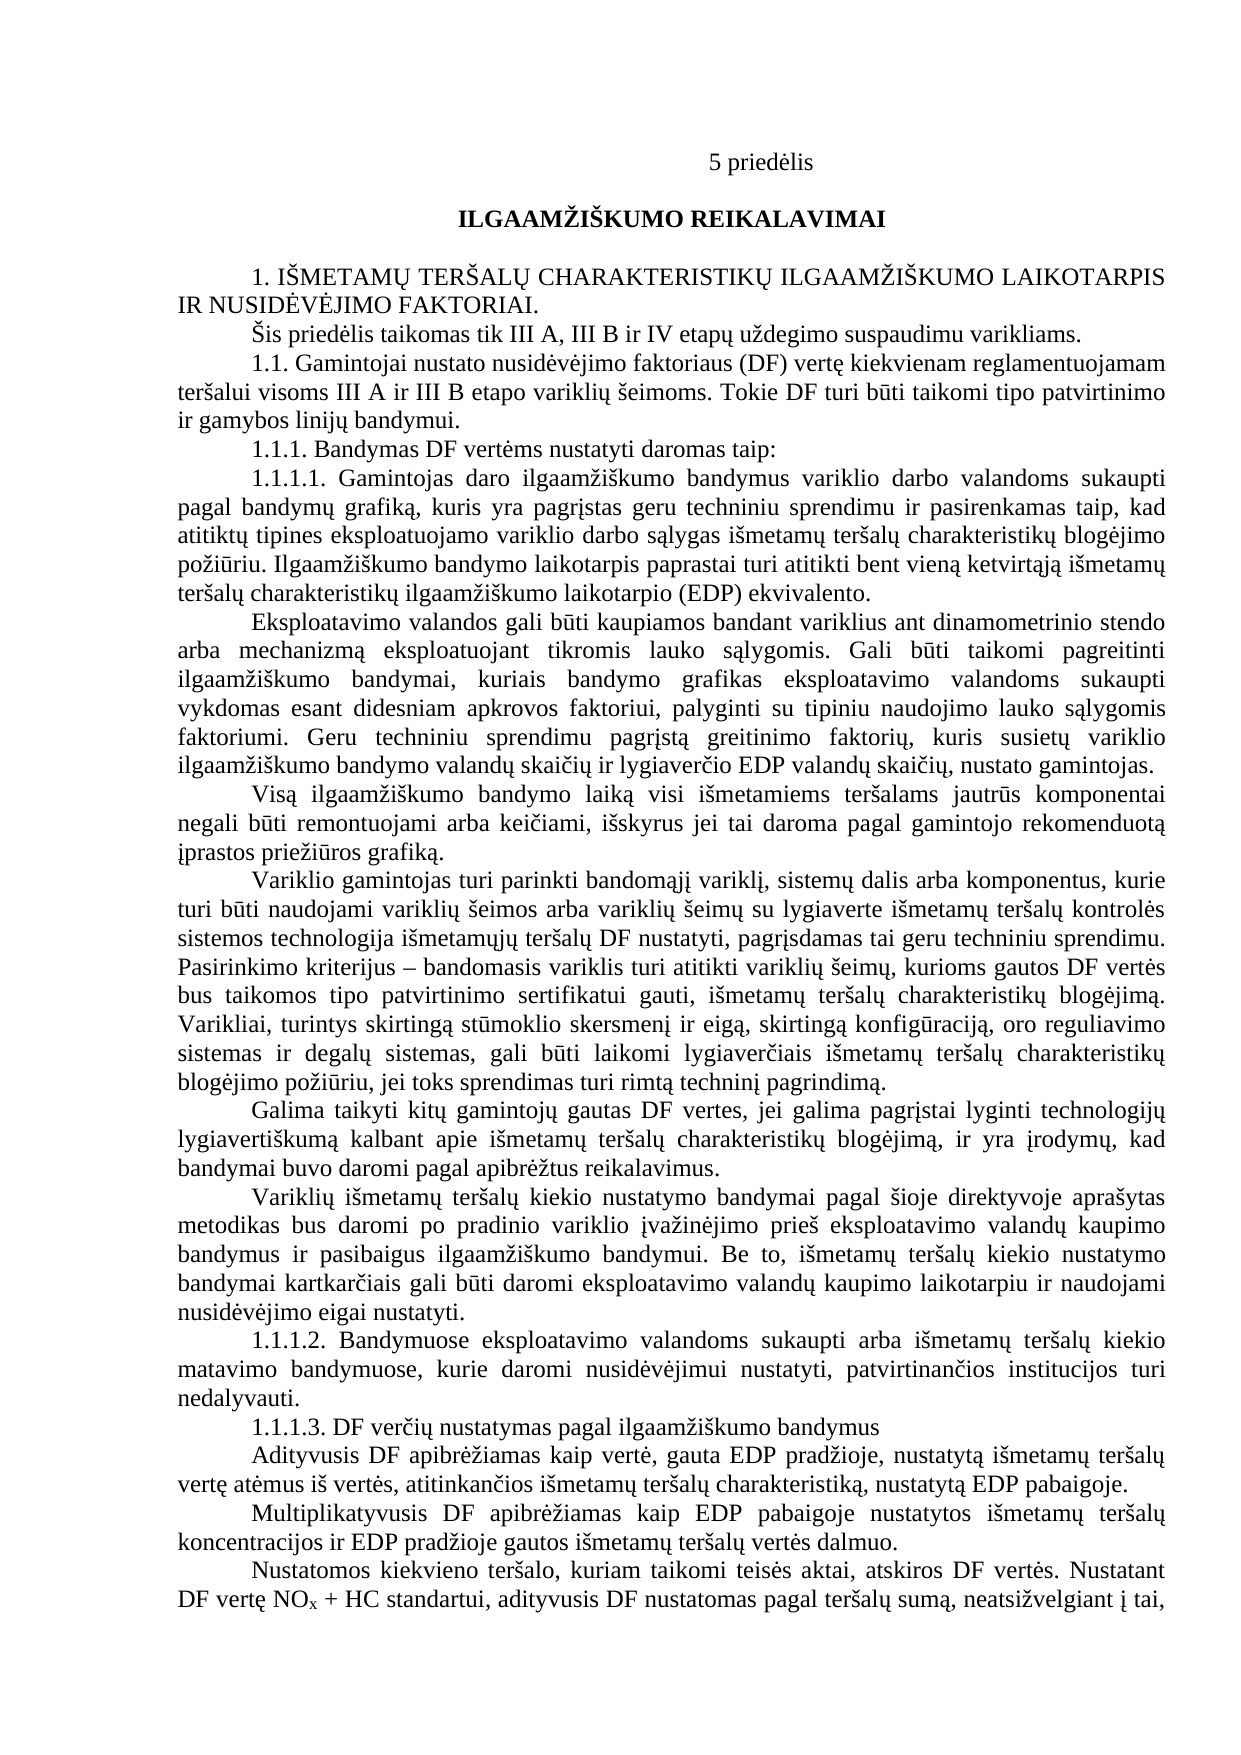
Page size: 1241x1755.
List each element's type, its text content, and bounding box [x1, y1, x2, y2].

text 1.1.1. Bandymas DF vertėms nustatyti daromas taip: [177, 434, 1166, 463]
text Eksploatavimo valandos gali būti kaupiamos bandant variklius ant dinamometrinio stendo arba mechanizmą eksploatuojant tikromis lauko sąlygomis. Gali būti taikomi pagreitinti ilgaamžiškumo bandymai, kuriais bandymo grafikas eksploatavimo valandoms sukaupti vykdomas esant didesniam apkrovos faktoriui, palyginti su tipiniu naudojimo lauko sąlygomis faktoriumi. Geru techniniu sprendimu pagrįstą greitinimo faktorių, kuris susietų variklio ilgaamžiškumo bandymo valandų skaičių ir lygiaverčio EDP valandų skaičių, nustato gamintojas. [177, 607, 1166, 779]
text Variklių išmetamų teršalų kiekio nustatymo bandymai pagal šioje direktyvoje aprašytas metodikas bus daromi po pradinio variklio įvažinėjimo prieš eksploatavimo valandų kaupimo bandymus ir pasibaigus ilgaamžiškumo bandymui. Be to, išmetamų teršalų kiekio nustatymo bandymai kartkarčiais gali būti daromi eksploatavimo valandų kaupimo laikotarpiu ir naudojami nusidėvėjimo eigai nustatyti. [177, 1182, 1166, 1326]
text ILGAAMŽIŠKUMO REIKALAVIMAI [177, 204, 1166, 233]
text Šis priedėlis taikomas tik III A, III B ir IV etapų uždegimo suspaudimu varikliams. [177, 319, 1166, 348]
text 1.1. Gamintojai nustato nusidėvėjimo faktoriaus (DF) vertę kiekvienam reglamentuojamam teršalui visoms III A ir III B etapo variklių šeimoms. Tokie DF turi būti taikomi tipo patvirtinimo ir gamybos linijų bandymui. [177, 348, 1166, 434]
text Galima taikyti kitų gamintojų gautas DF vertes, jei galima pagrįstai lyginti technologijų lygiavertiškumą kalbant apie išmetamų teršalų charakteristikų blogėjimą, ir yra įrodymų, kad bandymai buvo daromi pagal apibrėžtus reikalavimus. [177, 1096, 1166, 1182]
text Visą ilgaamžiškumo bandymo laiką visi išmetamiems teršalams jautrūs komponentai negali būti remontuojami arba keičiami, išskyrus jei tai daroma pagal gamintojo rekomenduotą įprastos priežiūros grafiką. [177, 779, 1166, 866]
text 1.1.1.2. Bandymuose eksploatavimo valandoms sukaupti arba išmetamų teršalų kiekio matavimo bandymuose, kurie daromi nusidėvėjimui nustatyti, patvirtinančios institucijos turi nedalyvauti. [177, 1326, 1166, 1412]
text 1. IŠMETAMŲ TERŠALŲ CHARAKTERISTIKŲ ILGAAMŽIŠKUMO LAIKOTARPIS IR NUSIDĖVĖJIMO FAKTORIAI. [177, 262, 1166, 319]
text Nustatomos kiekvieno teršalo, kuriam taikomi teisės aktai, atskiros DF vertės. Nustatant DF vertę NOx + HC standartui, adityvusis DF nustatomas pagal teršalų sumą, neatsižvelgiant į tai, [177, 1556, 1166, 1613]
text 5 priedėlis [177, 147, 1166, 176]
text 1.1.1.3. DF verčių nustatymas pagal ilgaamžiškumo bandymus [177, 1412, 1166, 1441]
text 1.1.1.1. Gamintojas daro ilgaamžiškumo bandymus variklio darbo valandoms sukaupti pagal bandymų grafiką, kuris yra pagrįstas geru techniniu sprendimu ir pasirenkamas taip, kad atitiktų tipines eksploatuojamo variklio darbo sąlygas išmetamų teršalų charakteristikų blogėjimo požiūriu. Ilgaamžiškumo bandymo laikotarpis paprastai turi atitikti bent vieną ketvirtąją išmetamų teršalų charakteristikų ilgaamžiškumo laikotarpio (EDP) ekvivalento. [177, 463, 1166, 607]
text Variklio gamintojas turi parinkti bandomąjį variklį, sistemų dalis arba komponentus, kurie turi būti naudojami variklių šeimos arba variklių šeimų su lygiaverte išmetamų teršalų kontrolės sistemos technologija išmetamųjų teršalų DF nustatyti, pagrįsdamas tai geru techniniu sprendimu. Pasirinkimo kriterijus – bandomasis variklis turi atitikti variklių šeimų, kurioms gautos DF vertės bus taikomos tipo patvirtinimo sertifikatui gauti, išmetamų teršalų charakteristikų blogėjimą. Varikliai, turintys skirtingą stūmoklio skersmenį ir eigą, skirtingą konfigūraciją, oro reguliavimo sistemas ir degalų sistemas, gali būti laikomi lygiaverčiais išmetamų teršalų charakteristikų blogėjimo požiūriu, jei toks sprendimas turi rimtą techninį pagrindimą. [177, 866, 1166, 1096]
text Adityvusis DF apibrėžiamas kaip vertė, gauta EDP pradžioje, nustatytą išmetamų teršalų vertę atėmus iš vertės, atitinkančios išmetamų teršalų charakteristiką, nustatytą EDP pabaigoje. [177, 1441, 1166, 1498]
text Multiplikatyvusis DF apibrėžiamas kaip EDP pabaigoje nustatytos išmetamų teršalų koncentracijos ir EDP pradžioje gautos išmetamų teršalų vertės dalmuo. [177, 1498, 1166, 1556]
